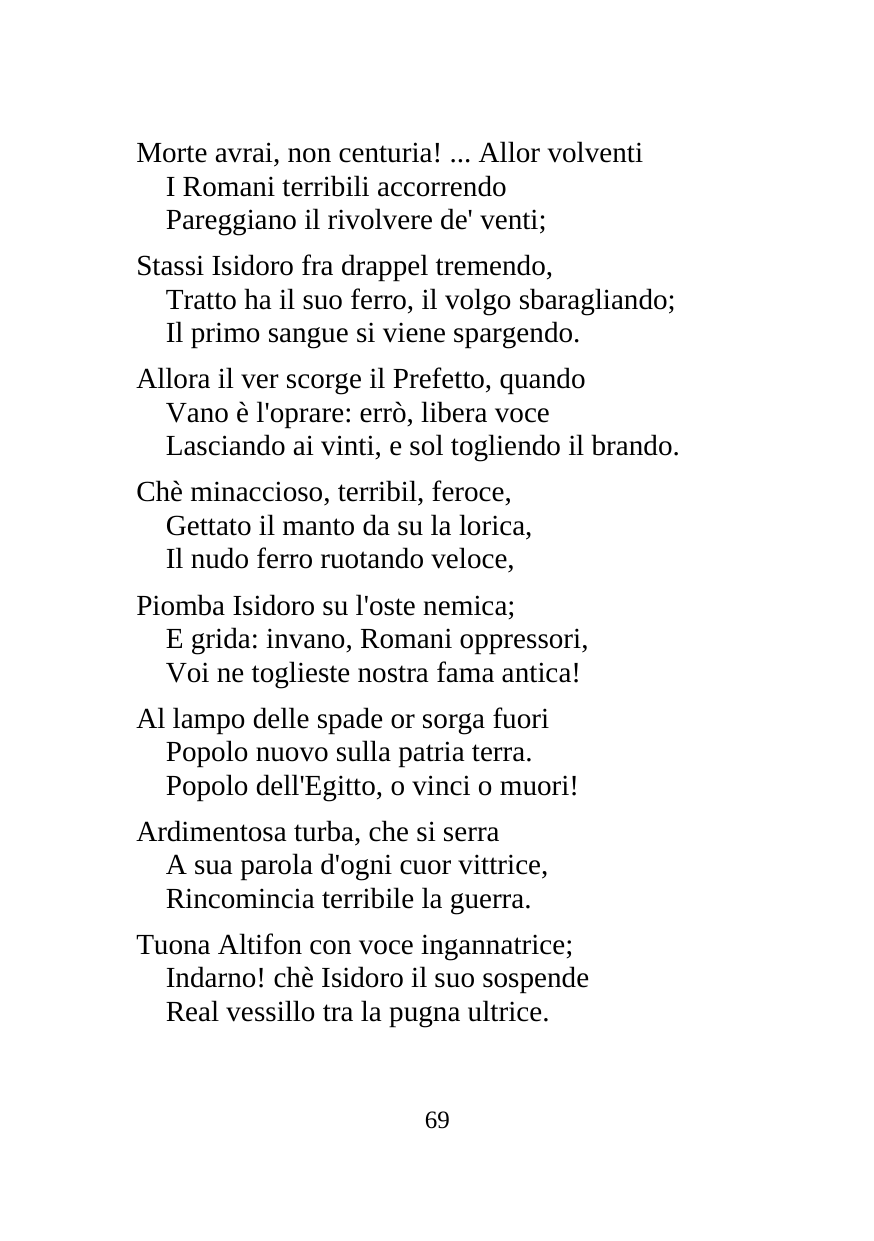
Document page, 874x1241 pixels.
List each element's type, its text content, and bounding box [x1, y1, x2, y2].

text Al lampo delle spade or sorga fuori Popolo nuovo sulla patria terra. Popolo dell'Egitto, o vinci o muori! [136, 701, 768, 801]
text Morte avrai, non centuria! ... Allor volventi I Romani terribili accorrendo Pareggiano il rivolvere de' venti; [136, 135, 768, 236]
text Ardimentosa turba, che si serra A sua parola d'ogni cuor vittrice, Rincomincia terribile la guerra. [136, 814, 768, 914]
text Piomba Isidoro su l'oste nemica; E grida: invano, Romani oppressori, Voi ne toglieste nostra fama antica! [136, 588, 768, 688]
text Stassi Isidoro fra drappel tremendo, Tratto ha il suo ferro, il volgo sbaragliando; Il primo sangue si viene spargendo. [136, 248, 768, 349]
text Allora il ver scorge il Prefetto, quando Vano è l'oprare: errò, libera voce Lasciando ai vinti, e sol togliendo il brando. [136, 361, 768, 462]
text Tuona Altifon con voce ingannatrice; Indarno! chè Isidoro il suo sospende Real vessillo tra la pugna ultrice. [136, 927, 768, 1028]
text Chè minaccioso, terribil, feroce, Gettato il manto da su la lorica, Il nudo ferro ruotando veloce, [136, 474, 768, 575]
